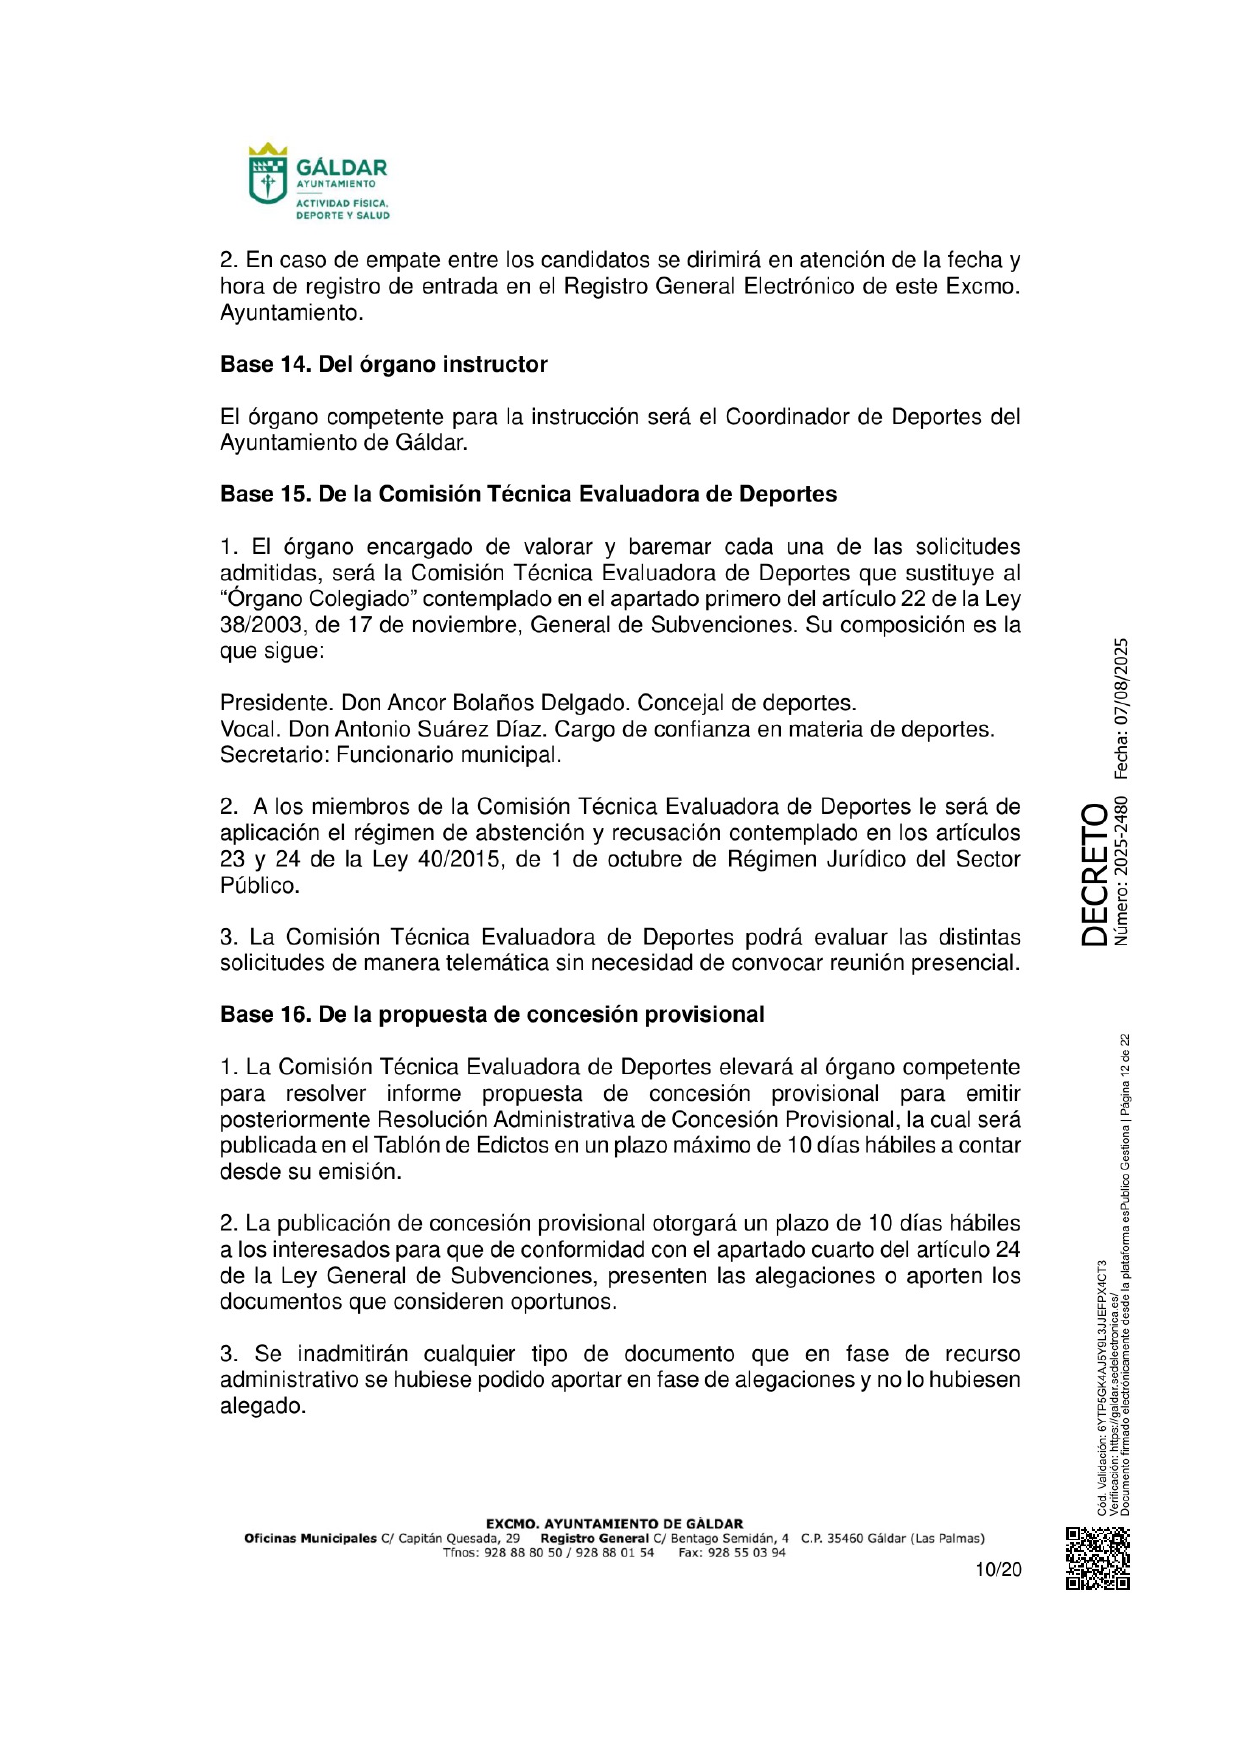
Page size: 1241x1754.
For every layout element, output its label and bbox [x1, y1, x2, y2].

picture [59, 59, 1182, 1646]
